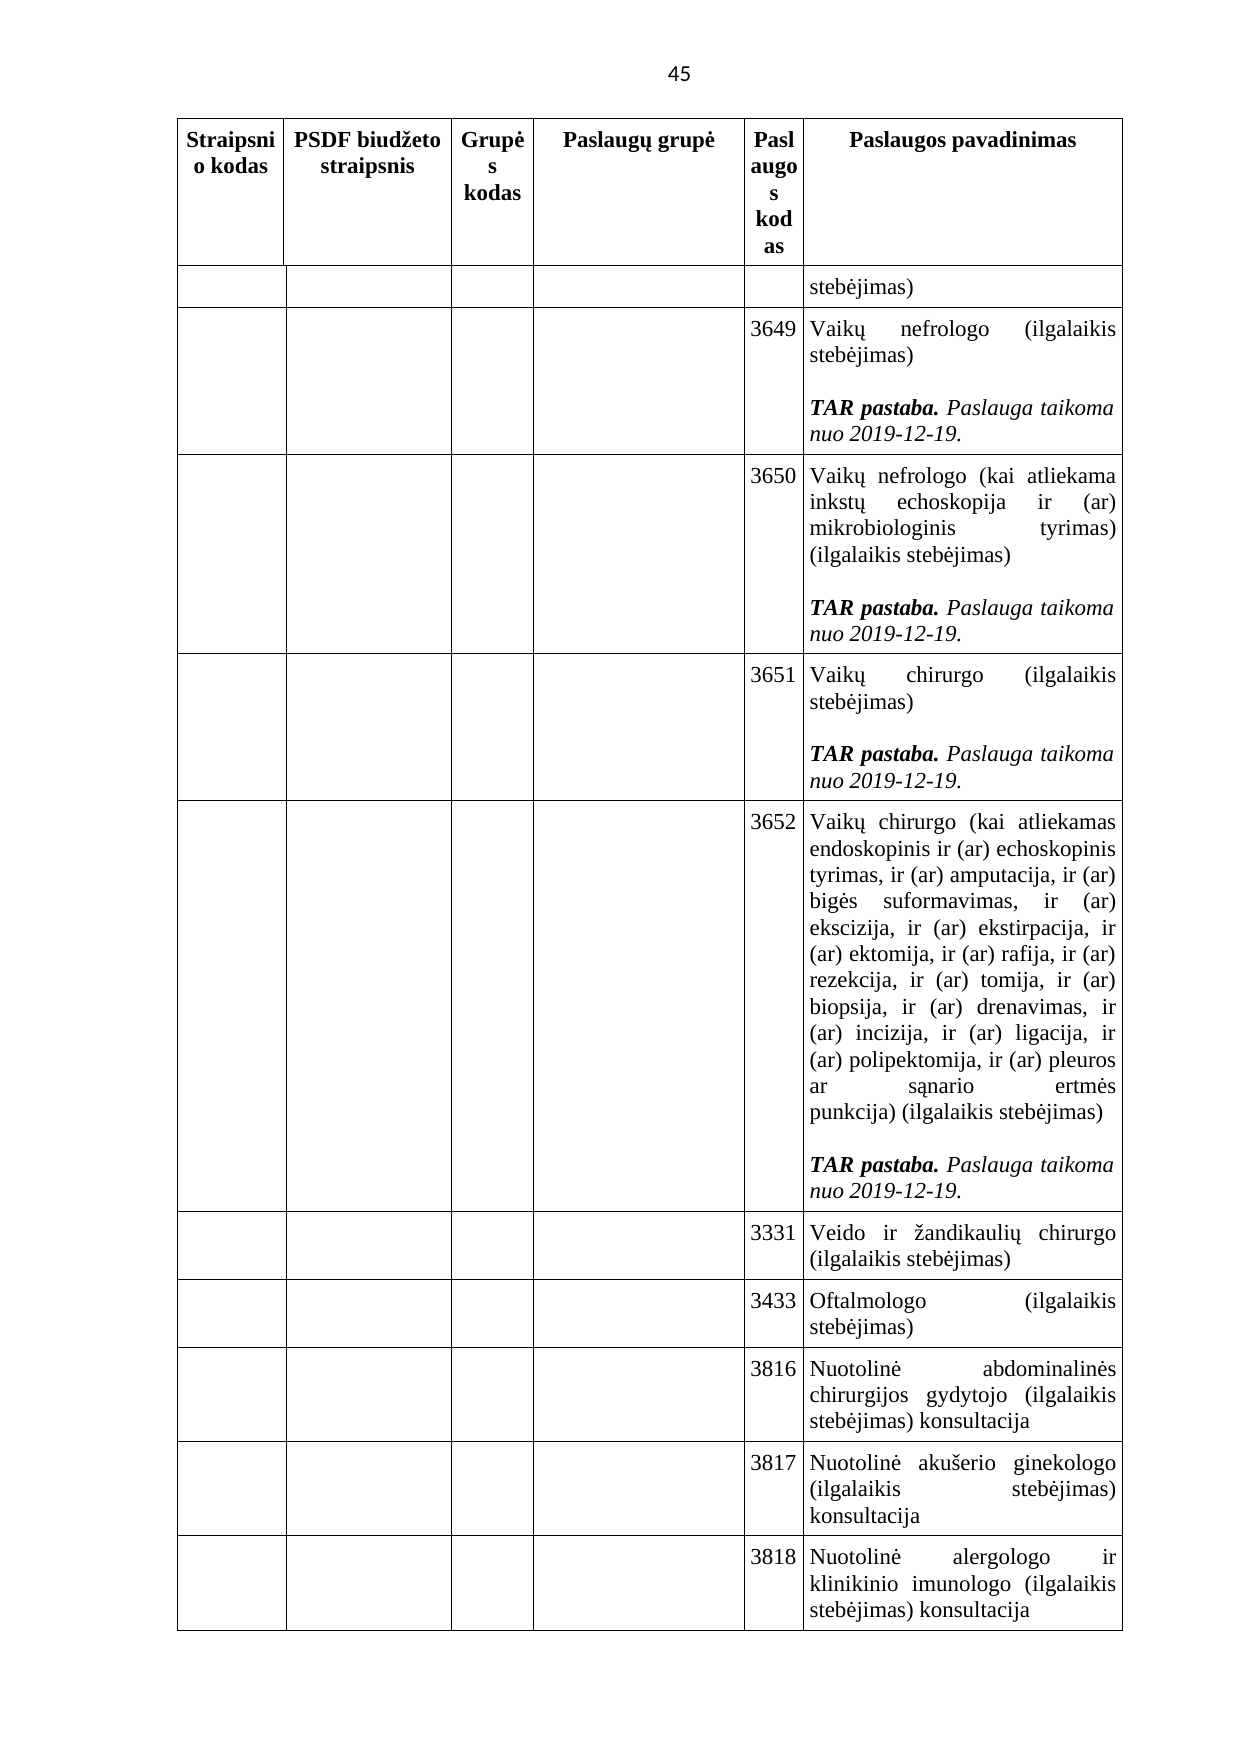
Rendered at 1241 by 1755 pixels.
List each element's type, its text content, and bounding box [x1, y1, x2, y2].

table_cell [452, 455, 533, 653]
table_cell [452, 1348, 533, 1441]
table_cell [534, 266, 744, 307]
table_cell Vaikų nefrologo (ilgalaikis stebėjimas) TAR pastaba. Paslauga taikoma nuo 2019-12-19. [804, 308, 1122, 454]
table_cell [287, 1280, 451, 1347]
table_cell 3433 [745, 1280, 803, 1347]
table_cell [534, 801, 744, 1211]
table_cell [534, 1212, 744, 1279]
table_cell 3331 [745, 1212, 803, 1279]
table_cell [178, 1348, 286, 1441]
table_header Straipsnio kodas [178, 119, 283, 265]
table_cell Nuotolinė abdominalinės chirurgijos gydytojo (ilgalaikis stebėjimas) konsultacija [804, 1348, 1122, 1441]
table_cell [178, 455, 286, 653]
table_cell Nuotolinė alergologo ir klinikinio imunologo (ilgalaikis stebėjimas) konsultacija [804, 1536, 1122, 1629]
table_header Paslaugos pavadinimas [804, 119, 1122, 265]
table_cell 3650 [745, 455, 803, 653]
table_cell [452, 654, 533, 800]
table_cell 3816 [745, 1348, 803, 1441]
table_cell [287, 455, 451, 653]
table_cell [287, 1536, 451, 1629]
table_cell [745, 266, 803, 307]
table_cell [452, 1212, 533, 1279]
table_cell [287, 266, 451, 307]
table_cell [287, 654, 451, 800]
table_cell [452, 1536, 533, 1629]
table_cell Nuotolinė akušerio ginekologo (ilgalaikis stebėjimas) konsultacija [804, 1442, 1122, 1535]
table_cell [178, 1536, 286, 1629]
table_cell 3818 [745, 1536, 803, 1629]
table_cell [178, 266, 286, 307]
table_cell [287, 1212, 451, 1279]
table_header Paslaugų grupė [534, 119, 744, 265]
table_cell Vaikų nefrologo (kai atliekama inkstų echoskopija ir (ar) mikrobiologinis tyrimas) (ilgalaikis stebėjimas) TAR pastaba. Paslauga taikoma nuo 2019-12-19. [804, 455, 1122, 653]
table_cell [287, 1442, 451, 1535]
table_cell [178, 654, 286, 800]
table_cell [452, 266, 533, 307]
table_cell [534, 1536, 744, 1629]
table_header PSDF biudžeto straipsnis [284, 119, 451, 265]
table_cell 3817 [745, 1442, 803, 1535]
table_cell 3649 [745, 308, 803, 454]
table_cell [534, 1348, 744, 1441]
table_cell [534, 1280, 744, 1347]
table_cell stebėjimas) [804, 266, 1122, 307]
table_cell [178, 308, 286, 454]
table_cell Vaikų chirurgo (ilgalaikis stebėjimas) TAR pastaba. Paslauga taikoma nuo 2019-12-19. [804, 654, 1122, 800]
table_cell Vaikų chirurgo (kai atliekamas endoskopinis ir (ar) echoskopinis tyrimas, ir (ar) amputacija, ir (ar) bigės suformavimas, ir (ar) ekscizija, ir (ar) ekstirpacija, ir (ar) ektomija, ir (ar) rafija, ir (ar) rezekcija, ir (ar) tomija, ir (ar) biopsija, ir (ar) drenavimas, ir (ar) incizija, ir (ar) ligacija, ir (ar) polipektomija, ir (ar) pleuros ar sąnario ertmės punkcija) (ilgalaikis stebėjimas) TAR pastaba. Paslauga taikoma nuo 2019-12-19. [804, 801, 1122, 1211]
table_cell [287, 1348, 451, 1441]
table_cell [452, 801, 533, 1211]
table_header Paslaugos kodas [745, 119, 803, 265]
table_cell [534, 654, 744, 800]
table_cell [534, 1442, 744, 1535]
table_cell Oftalmologo (ilgalaikis stebėjimas) [804, 1280, 1122, 1347]
table_cell [178, 801, 286, 1211]
table_cell [534, 308, 744, 454]
table_cell Veido ir žandikaulių chirurgo (ilgalaikis stebėjimas) [804, 1212, 1122, 1279]
table_cell [287, 308, 451, 454]
table_header Grupės kodas [452, 119, 533, 265]
table_cell [178, 1212, 286, 1279]
table_cell [178, 1442, 286, 1535]
table_cell [452, 308, 533, 454]
table_cell [534, 455, 744, 653]
table_cell [178, 1280, 286, 1347]
table_cell [287, 801, 451, 1211]
table_cell 3652 [745, 801, 803, 1211]
table_cell [452, 1280, 533, 1347]
table_cell 3651 [745, 654, 803, 800]
table_cell [452, 1442, 533, 1535]
